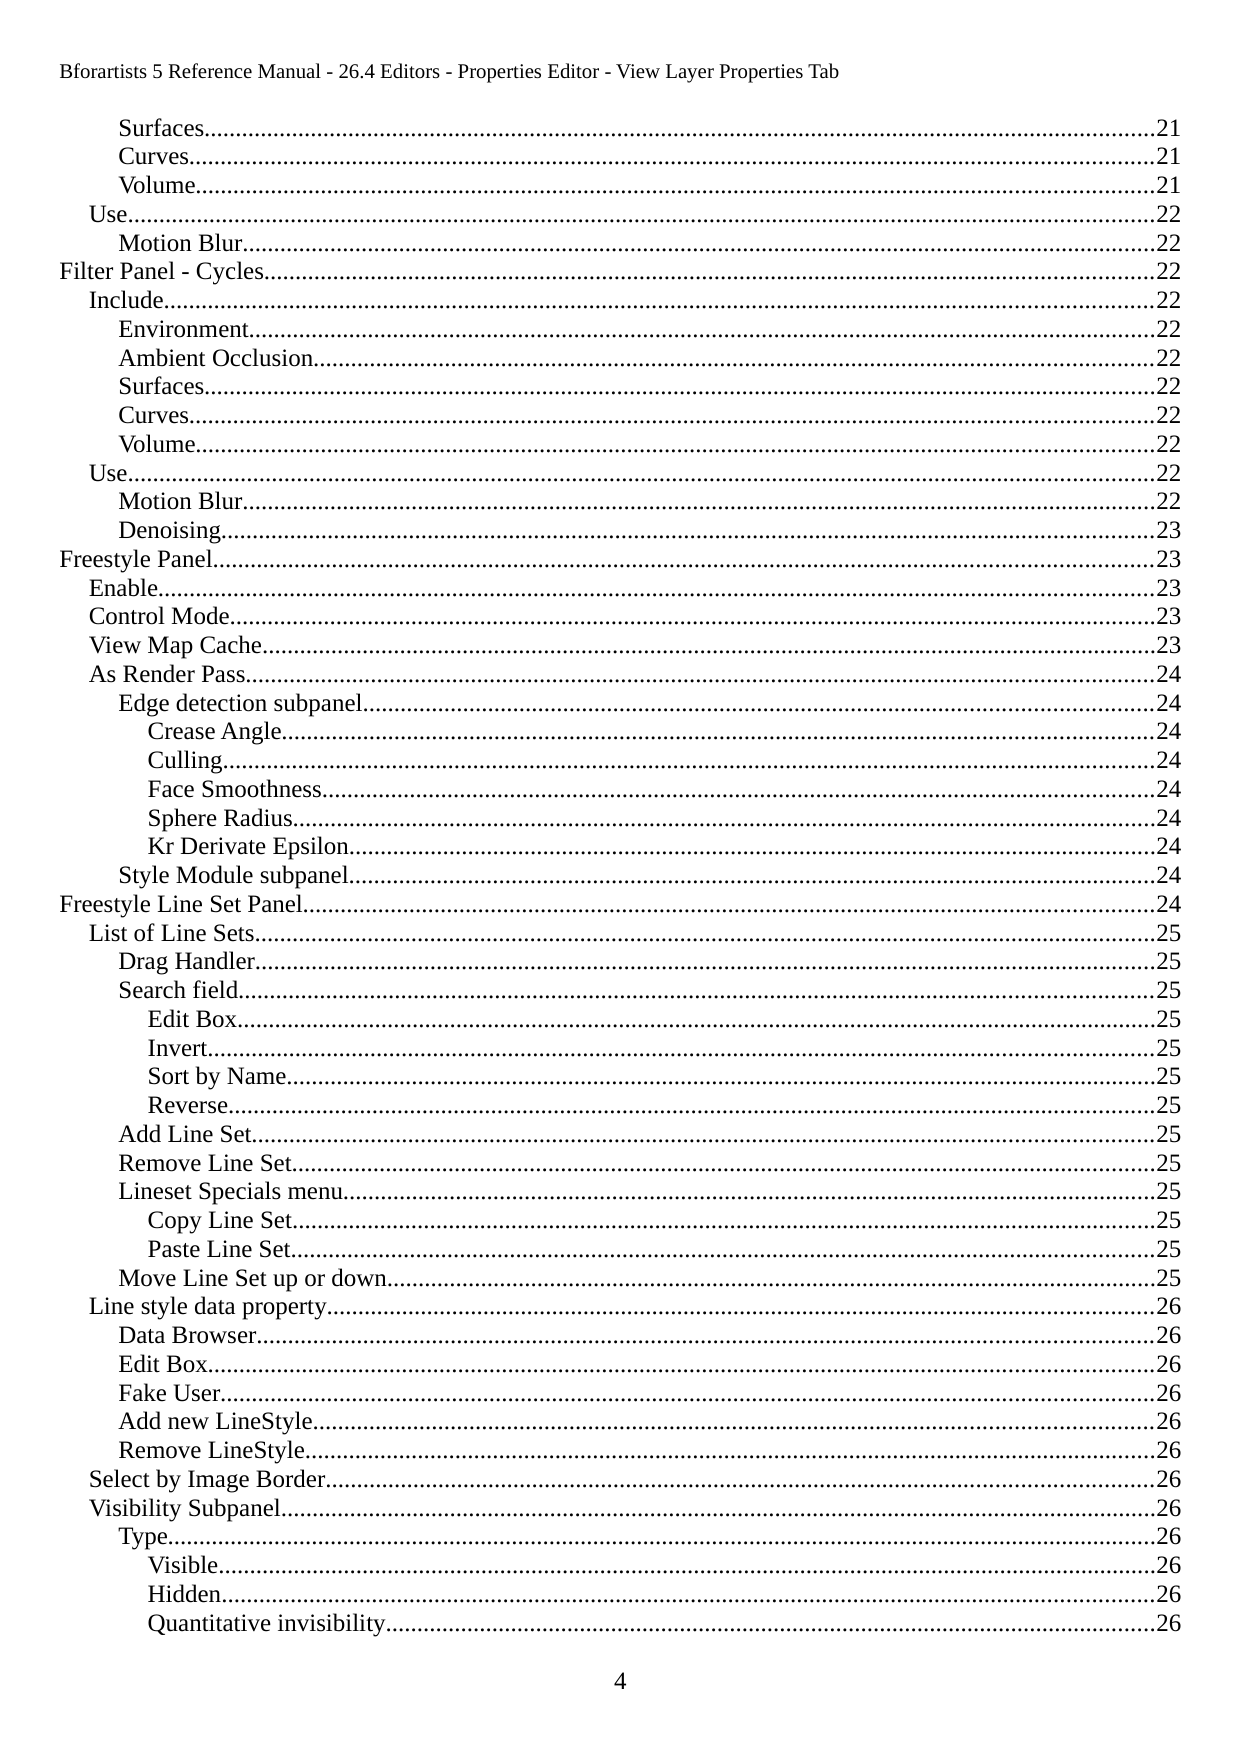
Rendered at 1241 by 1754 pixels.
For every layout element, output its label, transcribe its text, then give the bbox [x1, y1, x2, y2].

text Lineset Specials menu 25 [118, 1176, 1181, 1205]
text Use 22 [88, 458, 1181, 486]
text Include 22 [88, 285, 1181, 314]
text Invert 25 [147, 1033, 1181, 1061]
text As Render Pass 24 [88, 659, 1181, 688]
text Drag Handler 25 [118, 946, 1181, 975]
text Motion Blur 22 [118, 486, 1181, 515]
text Type 26 [118, 1521, 1181, 1550]
text Select by Image Border 26 [88, 1464, 1181, 1493]
text Freestyle Panel 23 [59, 544, 1181, 573]
text View Map Cache 23 [88, 630, 1181, 659]
text Sort by Name 25 [147, 1061, 1181, 1090]
text Freestyle Line Set Panel 24 [59, 889, 1181, 918]
text Edit Box 26 [118, 1349, 1181, 1378]
text Surfaces 22 [118, 371, 1181, 400]
text Face Smoothness 24 [147, 774, 1181, 803]
text Add new LineStyle 26 [118, 1406, 1181, 1435]
text Denoising 23 [118, 515, 1181, 544]
text Quantitative invisibility 26 [147, 1608, 1181, 1636]
text Curves 22 [118, 400, 1181, 429]
text Remove Line Set 25 [118, 1148, 1181, 1176]
text Move Line Set up or down 25 [118, 1263, 1181, 1291]
text Ambient Occlusion 22 [118, 343, 1181, 371]
text Sphere Radius 24 [147, 803, 1181, 831]
text Visibility Subpanel 26 [88, 1493, 1181, 1521]
text Motion Blur 22 [118, 228, 1181, 256]
text Volume 21 [118, 170, 1181, 199]
text Edge detection subpanel 24 [118, 688, 1181, 716]
text Crease Angle 24 [147, 716, 1181, 745]
text Edit Box 25 [147, 1004, 1181, 1033]
text Environment 22 [118, 314, 1181, 343]
text Reverse 25 [147, 1090, 1181, 1119]
text Volume 22 [118, 429, 1181, 458]
text Surfaces 21 [118, 113, 1181, 141]
text Data Browser 26 [118, 1320, 1181, 1349]
text Filter Panel - Cycles 22 [59, 256, 1181, 285]
text List of Line Sets 25 [88, 918, 1181, 946]
text Paste Line Set 25 [147, 1234, 1181, 1263]
text Enable 23 [88, 573, 1181, 601]
text Style Module subpanel 24 [118, 860, 1181, 889]
text Remove LineStyle 26 [118, 1435, 1181, 1464]
text Visible 26 [147, 1550, 1181, 1579]
text Line style data property 26 [88, 1291, 1181, 1320]
text Culling 24 [147, 745, 1181, 774]
text Hidden 26 [147, 1579, 1181, 1608]
text Search field 25 [118, 975, 1181, 1004]
text Use 22 [88, 199, 1181, 228]
text Curves 21 [118, 141, 1181, 170]
text Control Mode 23 [88, 601, 1181, 630]
text Add Line Set 25 [118, 1119, 1181, 1148]
text Fake User 26 [118, 1378, 1181, 1406]
text Copy Line Set 25 [147, 1205, 1181, 1234]
text Kr Derivate Epsilon 24 [147, 831, 1181, 860]
